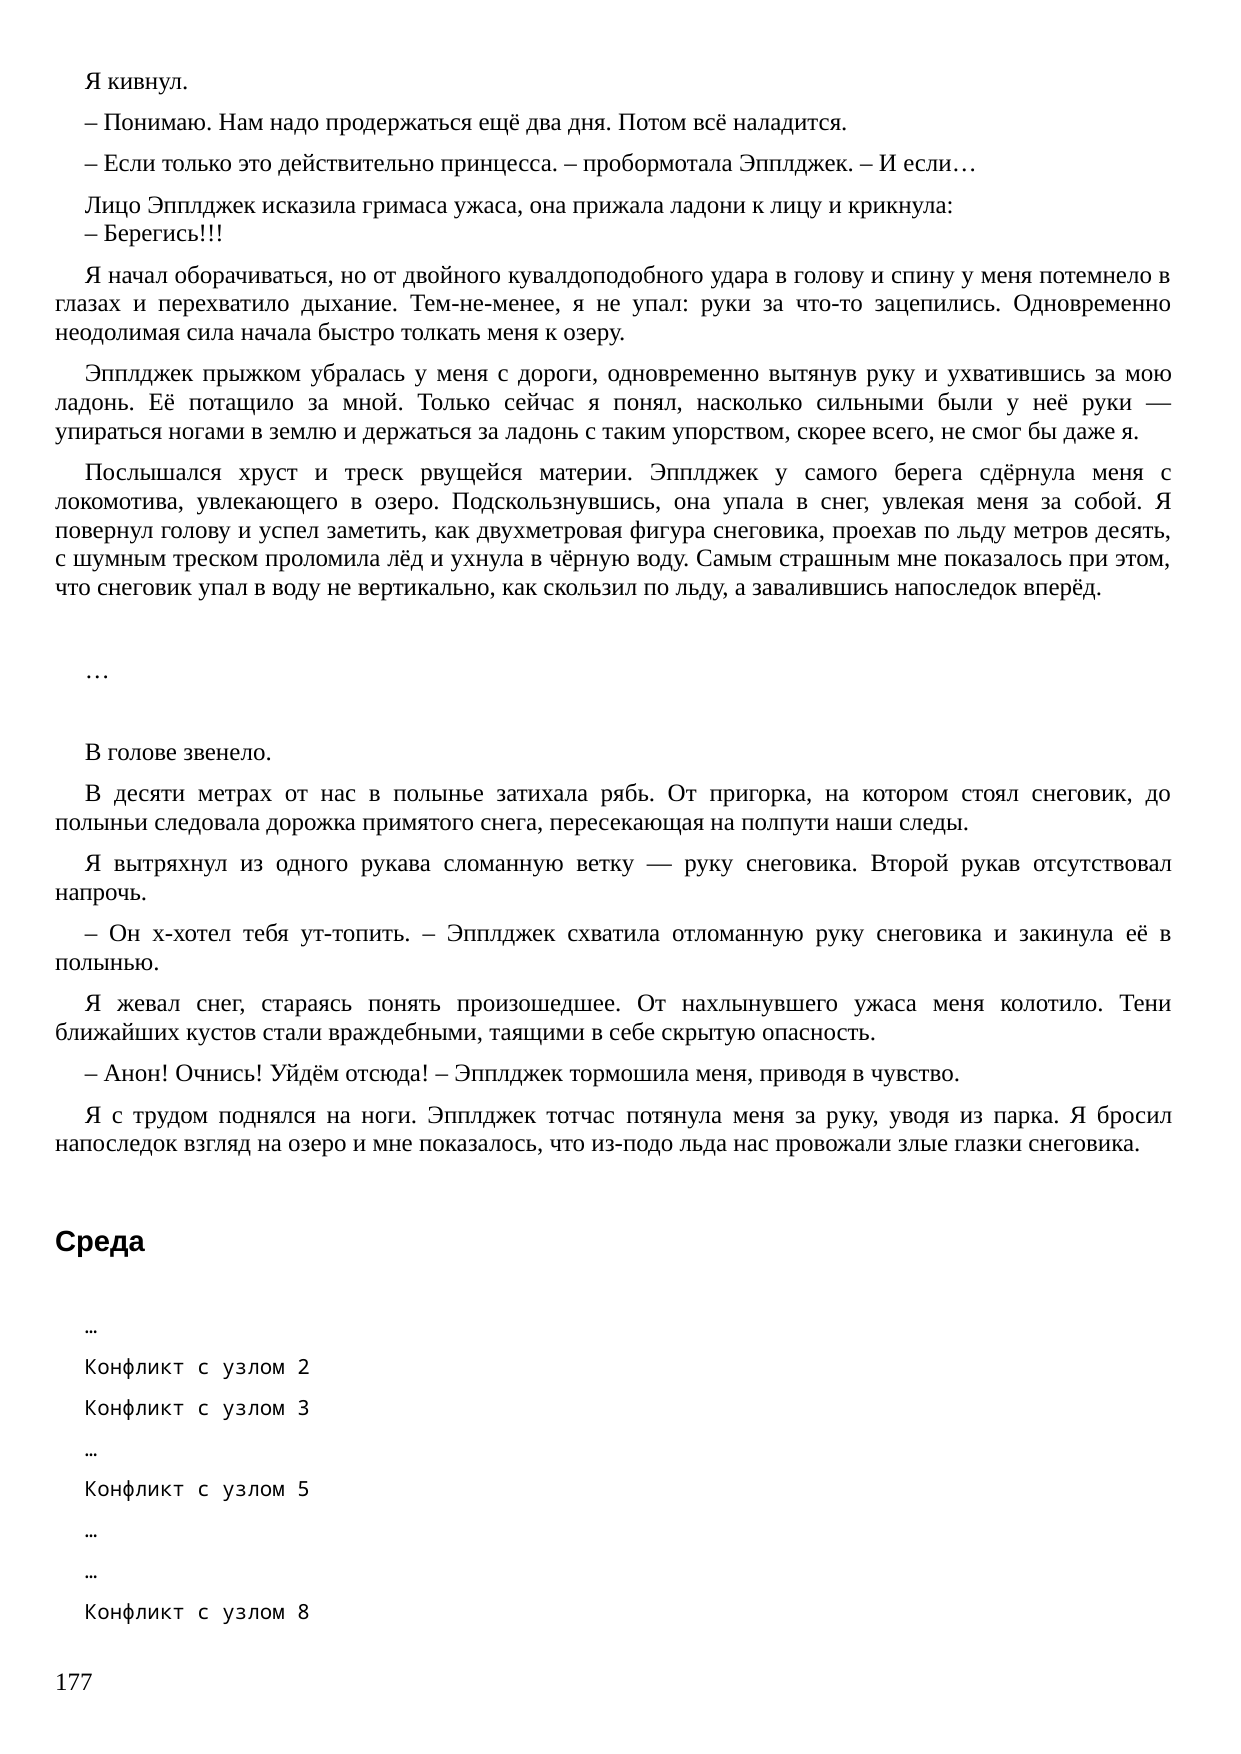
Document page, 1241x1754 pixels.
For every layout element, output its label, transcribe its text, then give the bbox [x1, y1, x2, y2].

text Я вытряхнул из одного рукава сломанную ветку — руку снеговика. Второй рукав отсутствовал напрочь. [55, 848, 1173, 906]
text Конфликт с узлом 8 [55, 1597, 1173, 1626]
subtitle Среда [55, 1223, 1173, 1257]
text Эпплджек прыжком убралась у меня с дороги, одновременно вытянув руку и ухватившись за мою ладонь. Её потащило за мной. Только сейчас я понял, насколько сильными были у неё руки — упираться ногами в землю и держаться за ладонь с таким упорством, скорее всего, не смог бы даже я. [55, 358, 1173, 445]
text Я начал оборачиваться, но от двойного кувалдоподобного удара в голову и спину у меня потемнело в глазах и перехватило дыхание. Тем-не-менее, я не упал: руки за что-то зацепились. Одновременно неодолимая сила начала быстро толкать меня к озеру. [55, 260, 1173, 346]
text В голове звенело. [55, 737, 1173, 766]
text – Берегись!!! [55, 218, 1173, 247]
text Я кивнул. [55, 66, 1173, 95]
text Послышался хруст и треск рвущейся материи. Эпплджек у самого берега сдёрнула меня с локомотива, увлекающего в озеро. Подскользнувшись, она упала в снег, увлекая меня за собой. Я повернул голову и успел заметить, как двухметровая фигура снеговика, проехав по льду метров десять, с шумным треском проломила лёд и ухнула в чёрную воду. Самым страшным мне показалось при этом, что снеговик упал в воду не вертикально, как скользил по льду, а завалившись напоследок вперёд. [55, 457, 1173, 601]
text … [55, 1516, 1173, 1544]
text Я с трудом поднялся на ноги. Эпплджек тотчас потянула меня за руку, уводя из парка. Я бросил напоследок взгляд на озеро и мне показалось, что из-подо льда нас провожали злые глазки снеговика. [55, 1100, 1173, 1157]
text Я жевал снег, стараясь понять произошедшее. От нахлынувшего ужаса меня колотило. Тени ближайших кустов стали враждебными, таящими в себе скрытую опасность. [55, 988, 1173, 1046]
text – Если только это действительно принцесса. – пробормотала Эпплджек. – И если… [55, 148, 1173, 177]
text – Анон! Очнись! Уйдём отсюда! – Эпплджек тормошила меня, приводя в чувство. [55, 1058, 1173, 1087]
text – Он х-хотел тебя ут-топить. – Эпплджек схватила отломанную руку снеговика и закинула её в полынью. [55, 918, 1173, 976]
text В десяти метрах от нас в полынье затихала рябь. От пригорка, на котором стоял снеговик, до полыньи следовала дорожка примятого снега, пересекающая на полпути наши следы. [55, 778, 1173, 836]
text Конфликт с узлом 2 [55, 1352, 1173, 1380]
text … [55, 1311, 1173, 1339]
text … [55, 1434, 1173, 1462]
text Лицо Эпплджек исказила гримаса ужаса, она прижала ладони к лицу и крикнула: [55, 190, 1173, 218]
text Конфликт с узлом 5 [55, 1474, 1173, 1503]
text – Понимаю. Нам надо продержаться ещё два дня. Потом всё наладится. [55, 107, 1173, 136]
text … [55, 655, 1173, 683]
text … [55, 1556, 1173, 1585]
text Конфликт с узлом 3 [55, 1393, 1173, 1421]
